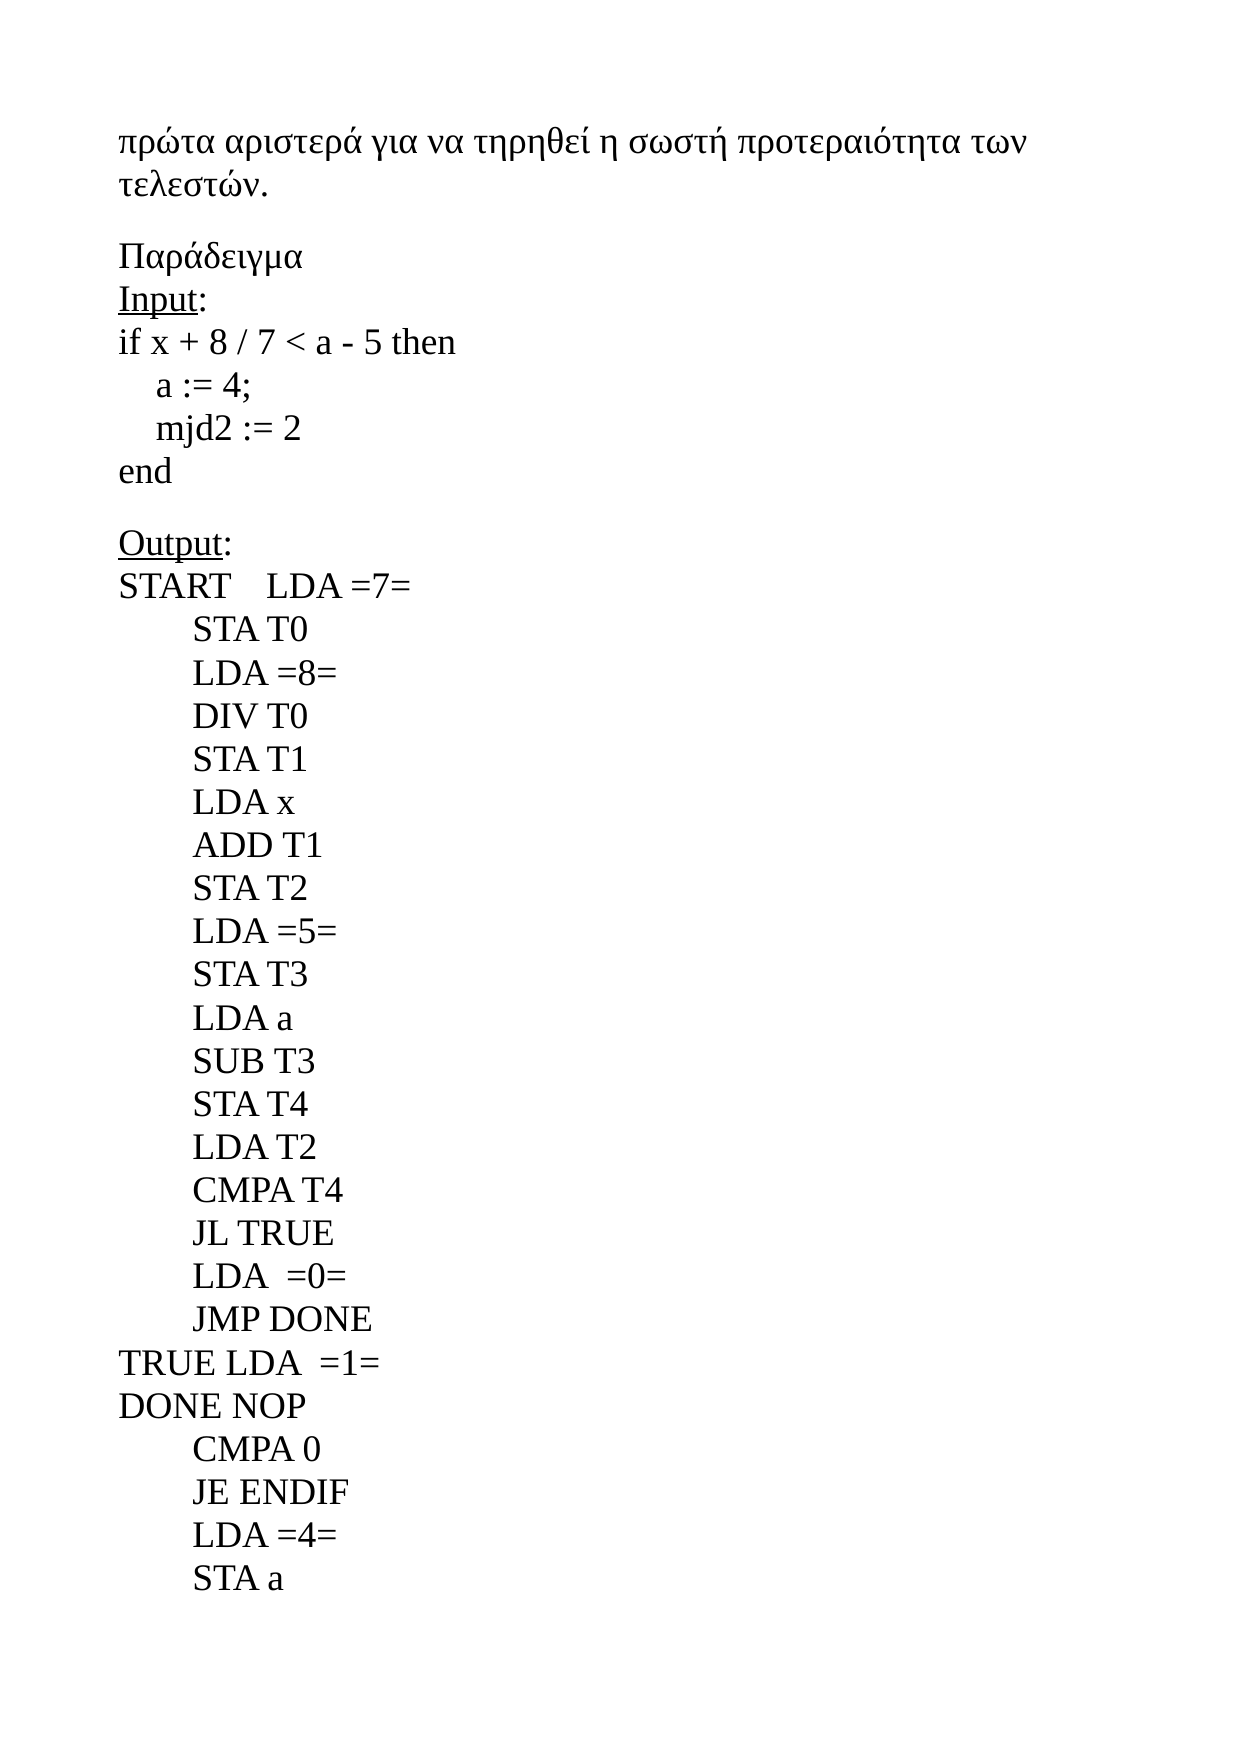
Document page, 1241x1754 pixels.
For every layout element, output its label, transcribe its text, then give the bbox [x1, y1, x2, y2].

text mjd2 := 2 [118, 406, 1122, 449]
text STA T3 [118, 952, 1122, 995]
text JMP DONE [118, 1297, 1122, 1340]
text DONE NOP [118, 1383, 1122, 1426]
text JE ENDIF [118, 1469, 1122, 1512]
text LDA =0= [118, 1254, 1122, 1297]
text LDA =5= [118, 909, 1122, 952]
text LDA T2 [118, 1124, 1122, 1167]
text ADD T1 [118, 822, 1122, 866]
text LDA a [118, 995, 1122, 1038]
text DIV T0 [118, 693, 1122, 736]
text TRUE LDA =1= [118, 1340, 1122, 1383]
text START LDA =7= [118, 564, 1122, 607]
text Output: [118, 521, 1122, 564]
text JL TRUE [118, 1211, 1122, 1254]
text LDA =4= [118, 1512, 1122, 1556]
text πρώτα αριστερά για να τηρηθεί η σωστή προτεραιότητα των τελεστών. [118, 118, 1122, 204]
text STA a [118, 1556, 1122, 1599]
text STA T0 [118, 607, 1122, 650]
text end [118, 449, 1122, 492]
text CMPA T4 [118, 1167, 1122, 1211]
text Παράδειγμα [118, 233, 1122, 276]
text SUB T3 [118, 1038, 1122, 1081]
text STA T2 [118, 866, 1122, 909]
text if x + 8 / 7 < a - 5 then [118, 319, 1122, 362]
text LDA x [118, 779, 1122, 822]
text Input: [118, 276, 1122, 319]
text CMPA 0 [118, 1426, 1122, 1469]
text LDA =8= [118, 650, 1122, 693]
text a := 4; [118, 362, 1122, 406]
text STA T1 [118, 736, 1122, 779]
text STA T4 [118, 1081, 1122, 1124]
